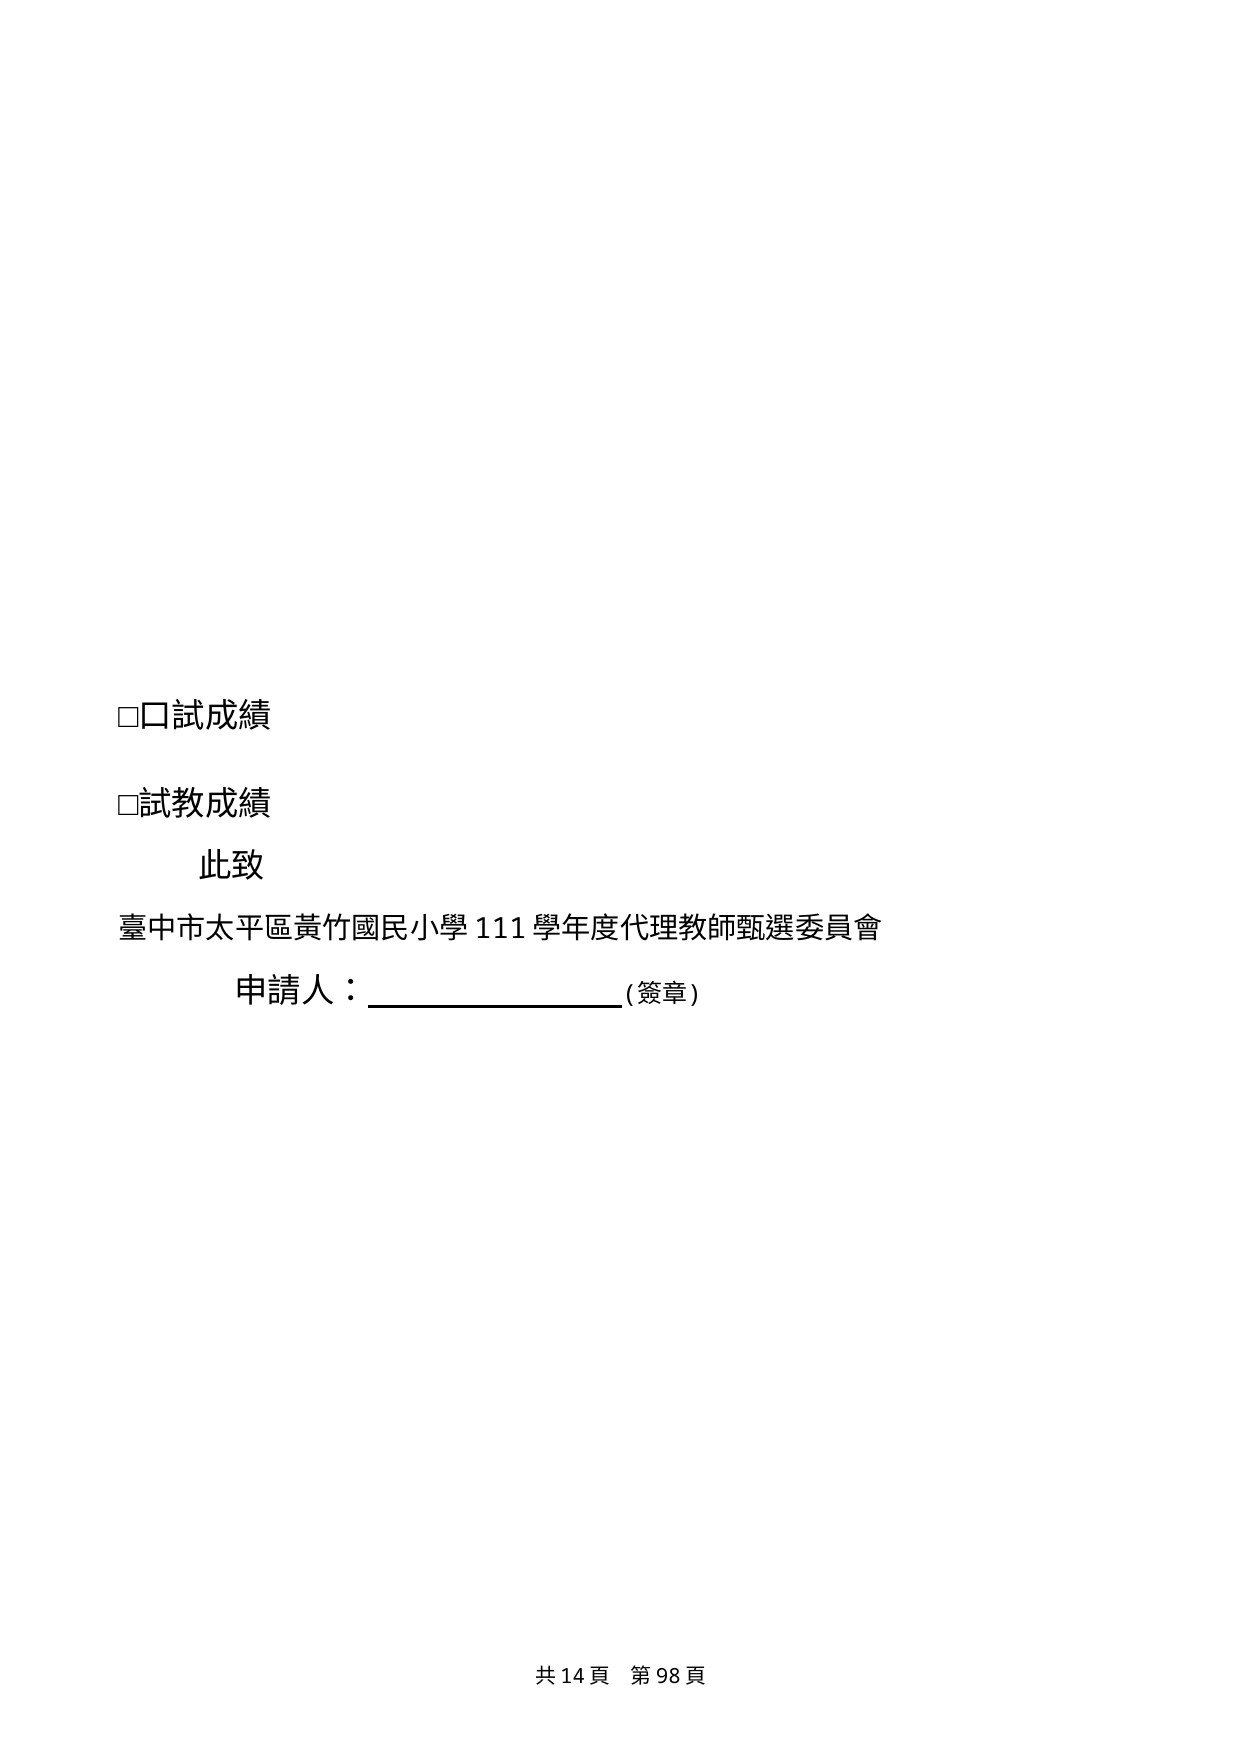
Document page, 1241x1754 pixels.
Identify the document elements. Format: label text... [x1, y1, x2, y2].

text □口試成績 [118, 672, 1122, 734]
text □試教成績 [118, 759, 1122, 822]
text 臺中市太平區黃竹國民小學111學年度代理教師甄選委員會 [118, 884, 1122, 947]
text 此致 [118, 822, 1122, 884]
text 申請人： (簽章) [118, 947, 1122, 1009]
